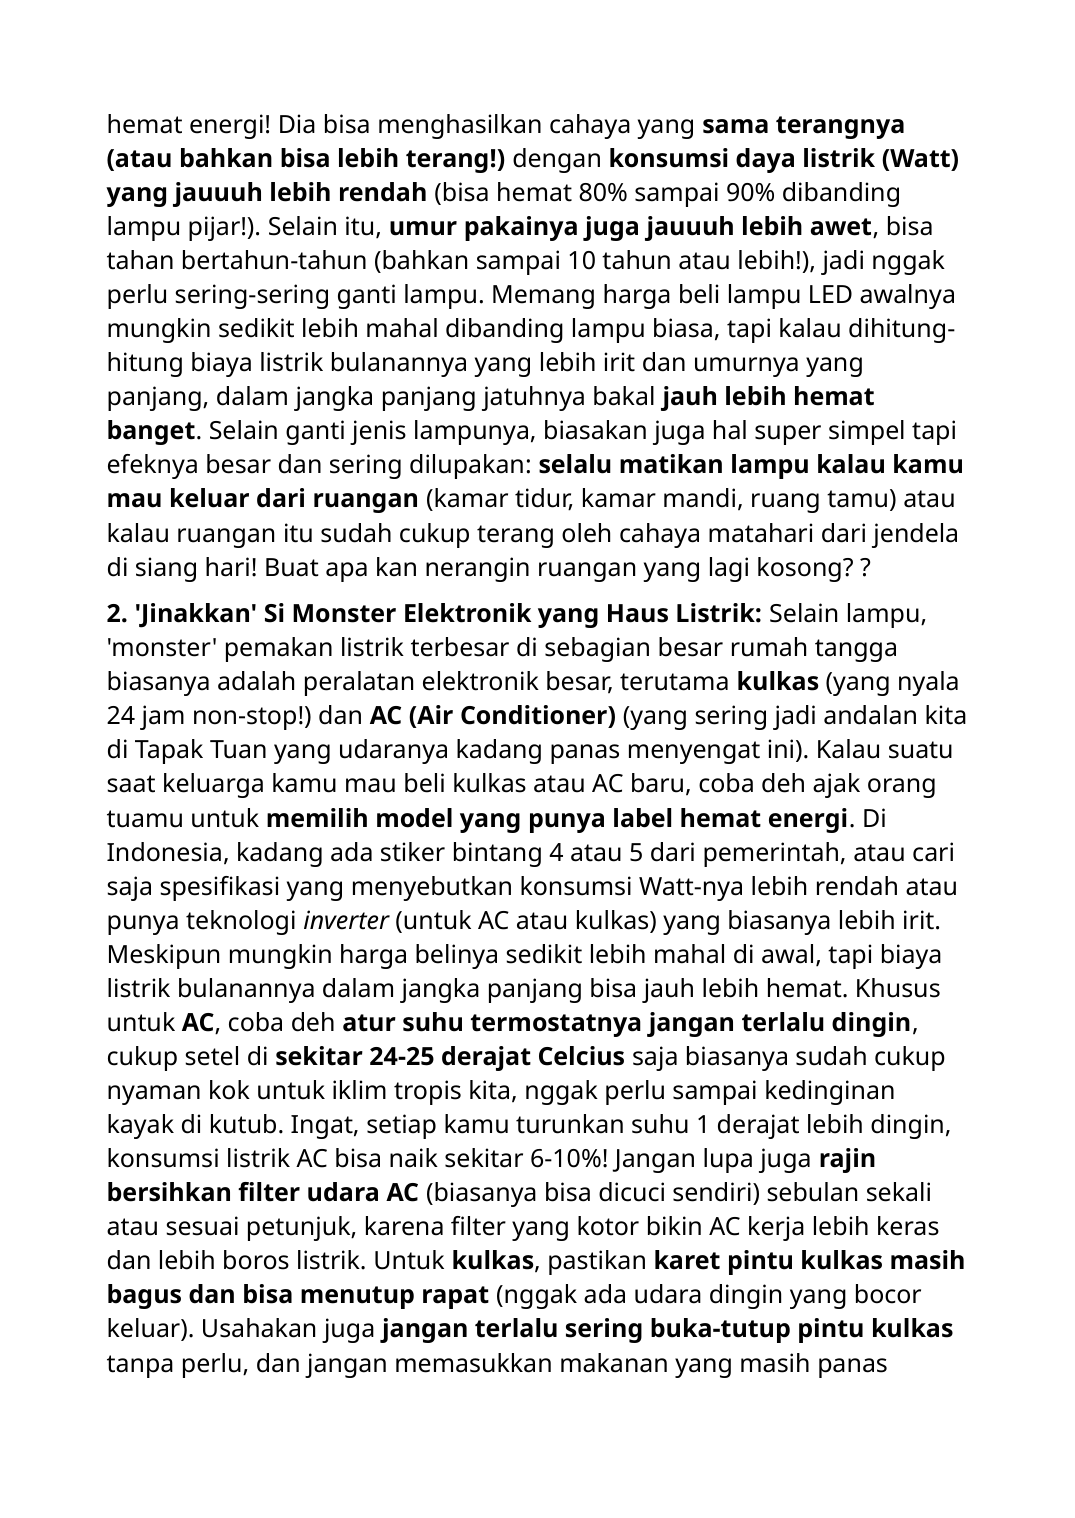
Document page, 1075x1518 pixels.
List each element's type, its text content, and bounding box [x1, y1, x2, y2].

text 2. 'Jinakkan' Si Monster Elektronik yang Haus Listrik: Selain lampu, 'monster' pemakan listrik terbesar di sebagian besar rumah tangga biasanya adalah peralatan elektronik besar, terutama kulkas (yang nyala 24 jam non-stop!) dan AC (Air Conditioner) (yang sering jadi andalan kita di Tapak Tuan yang udaranya kadang panas menyengat ini). Kalau suatu saat keluarga kamu mau beli kulkas atau AC baru, coba deh ajak orang tuamu untuk memilih model yang punya label hemat energi. Di Indonesia, kadang ada stiker bintang 4 atau 5 dari pemerintah, atau cari saja spesifikasi yang menyebutkan konsumsi Watt-nya lebih rendah atau punya teknologi inverter (untuk AC atau kulkas) yang biasanya lebih irit. Meskipun mungkin harga belinya sedikit lebih mahal di awal, tapi biaya listrik bulanannya dalam jangka panjang bisa jauh lebih hemat. Khusus untuk AC, coba deh atur suhu termostatnya jangan terlalu dingin, cukup setel di sekitar 24-25 derajat Celcius saja biasanya sudah cukup nyaman kok untuk iklim tropis kita, nggak perlu sampai kedinginan kayak di kutub. Ingat, setiap kamu turunkan suhu 1 derajat lebih dingin, konsumsi listrik AC bisa naik sekitar 6-10%! Jangan lupa juga rajin bersihkan filter udara AC (biasanya bisa dicuci sendiri) sebulan sekali atau sesuai petunjuk, karena filter yang kotor bikin AC kerja lebih keras dan lebih boros listrik. Untuk kulkas, pastikan karet pintu kulkas masih bagus dan bisa menutup rapat (nggak ada udara dingin yang bocor keluar). Usahakan juga jangan terlalu sering buka-tutup pintu kulkas tanpa perlu, dan jangan memasukkan makanan yang masih panas [106, 596, 968, 1379]
text hemat energi! Dia bisa menghasilkan cahaya yang sama terangnya (atau bahkan bisa lebih terang!) dengan konsumsi daya listrik (Watt) yang jauuuh lebih rendah (bisa hemat 80% sampai 90% dibanding lampu pijar!). Selain itu, umur pakainya juga jauuuh lebih awet, bisa tahan bertahun-tahun (bahkan sampai 10 tahun atau lebih!), jadi nggak perlu sering-sering ganti lampu. Memang harga beli lampu LED awalnya mungkin sedikit lebih mahal dibanding lampu biasa, tapi kalau dihitung-hitung biaya listrik bulanannya yang lebih irit dan umurnya yang panjang, dalam jangka panjang jatuhnya bakal jauh lebih hemat banget. Selain ganti jenis lampunya, biasakan juga hal super simpel tapi efeknya besar dan sering dilupakan: selalu matikan lampu kalau kamu mau keluar dari ruangan (kamar tidur, kamar mandi, ruang tamu) atau kalau ruangan itu sudah cukup terang oleh cahaya matahari dari jendela di siang hari! Buat apa kan nerangin ruangan yang lagi kosong? ? [106, 106, 968, 583]
